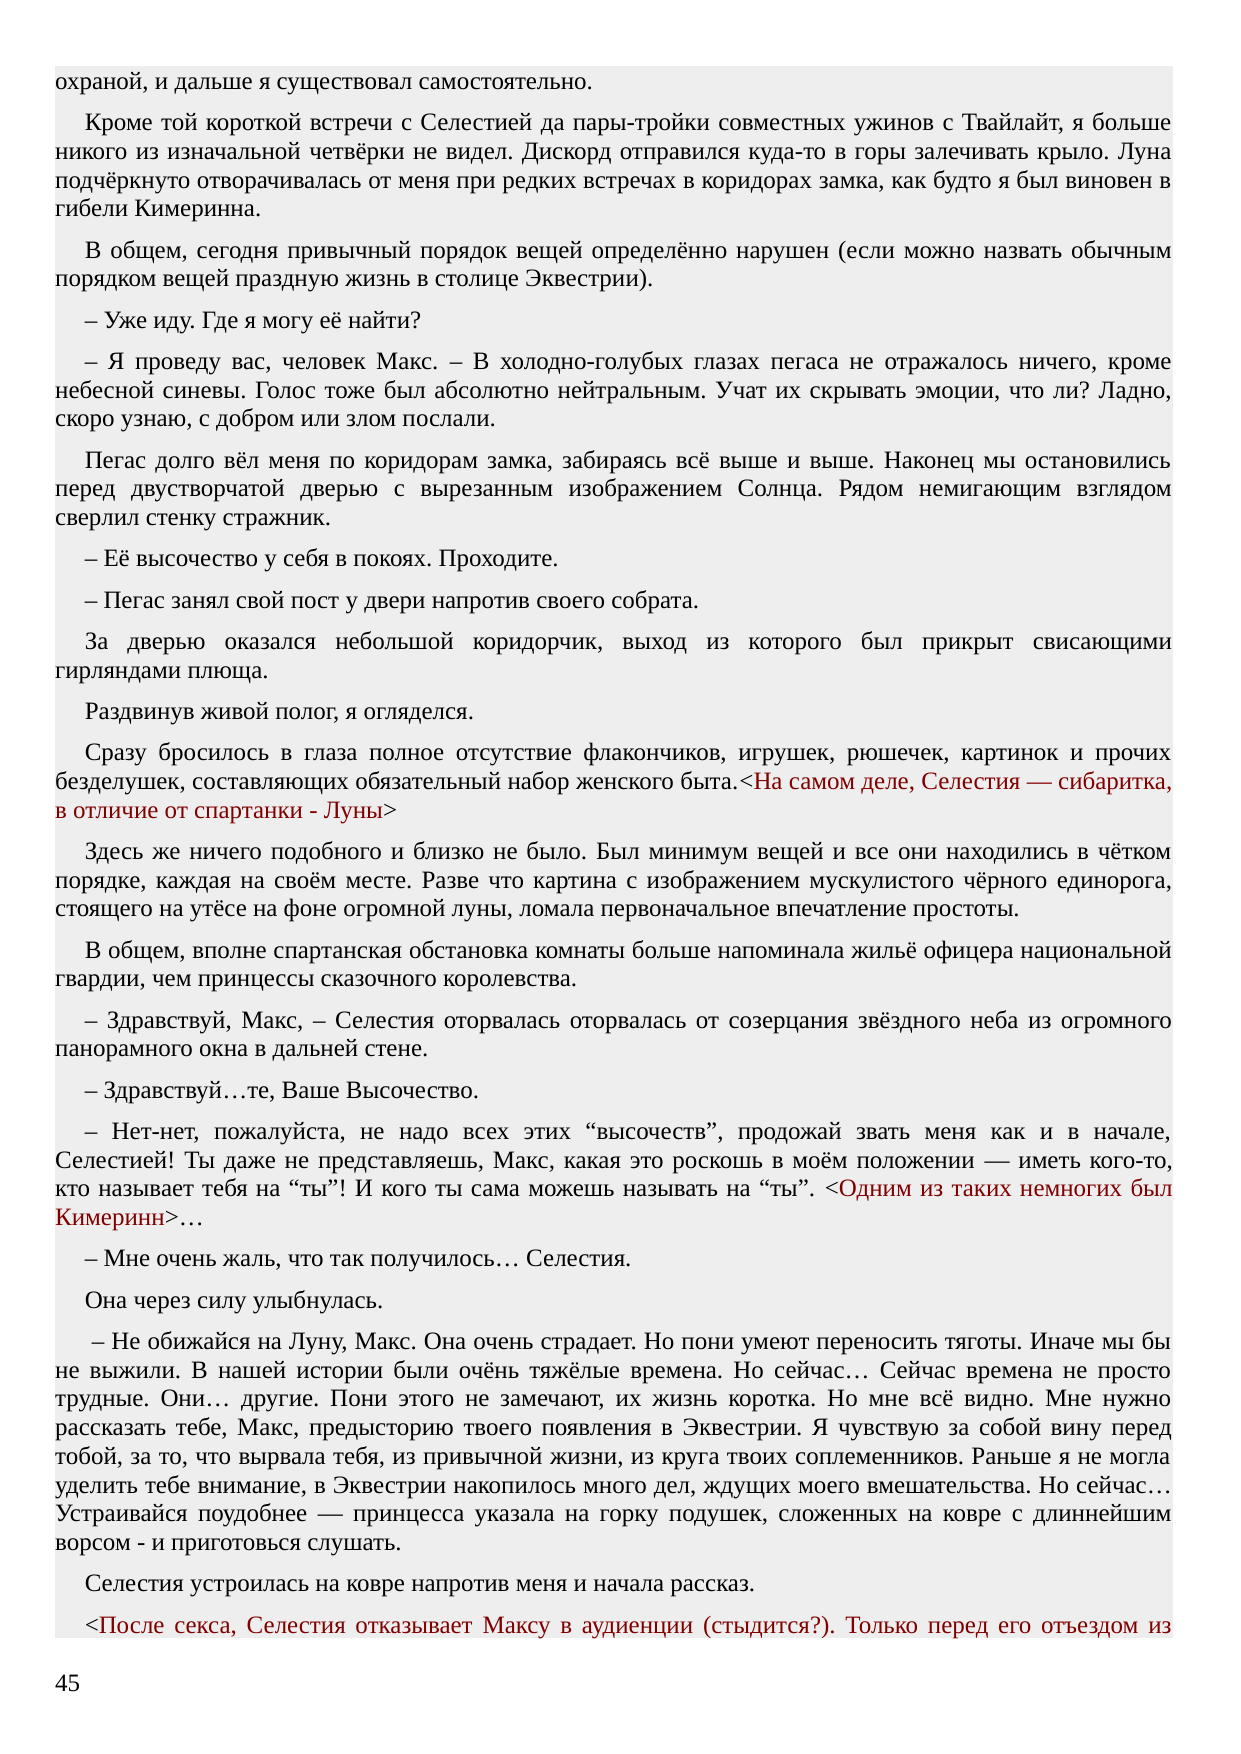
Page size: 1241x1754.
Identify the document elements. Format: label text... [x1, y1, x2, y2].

text Пегас долго вёл меня по коридорам замка, забираясь всё выше и выше. Наконец мы остановились перед двустворчатой дверью с вырезанным изображением Солнца. Рядом немигающим взглядом сверлил стенку стражник. [55, 445, 1173, 531]
text – Пегас занял свой пост у двери напротив своего собрата. [55, 585, 1173, 613]
text В общем, сегодня привычный порядок вещей определённо нарушен (если можно назвать обычным порядком вещей праздную жизнь в столице Эквестрии). [55, 235, 1173, 292]
text – Здравствуй, Макс, – Селестия оторвалась оторвалась от созерцания звёздного неба из огромного панорамного окна в дальней стене. [55, 1005, 1173, 1062]
text – Здравствуй…те, Ваше Высочество. [55, 1075, 1173, 1103]
text – Я проведу вас, человек Макс. – В холодно-голубых глазах пегаса не отражалось ничего, кроме небесной синевы. Голос тоже был абсолютно нейтральным. Учат их скрывать эмоции, что ли? Ладно, скоро узнаю, с добром или злом послали. [55, 346, 1173, 432]
text Здесь же ничего подобного и близко не было. Был минимум вещей и все они находились в чётком порядке, каждая на своём месте. Разве что картина с изображением мускулистого чёрного единорога, стоящего на утёсе на фоне огромной луны, ломала первоначальное впечатление простоты. [55, 836, 1173, 922]
text охраной, и дальше я существовал самостоятельно. [55, 66, 1173, 95]
text За дверью оказался небольшой коридорчик, выход из которого был прикрыт свисающими гирляндами плюща. [55, 626, 1173, 683]
text Кроме той короткой встречи с Селестией да пары-тройки совместных ужинов с Твайлайт, я больше никого из изначальной четвёрки не видел. Дискорд отправился куда-то в горы залечивать крыло. Луна подчёркнуто отворачивалась от меня при редких встречах в коридорах замка, как будто я был виновен в гибели Кимеринна. [55, 107, 1173, 222]
text Селестия устроилась на ковре напротив меня и начала рассказ. [55, 1568, 1173, 1597]
text – Нет-нет, пожалуйста, не надо всех этих “высочеств”, продожай звать меня как и в начале, Селестией! Ты даже не представляешь, Макс, какая это роскошь в моём положении — иметь кого-то, кто называет тебя на “ты”! И кого ты сама можешь называть на “ты”. <Одним из таких немногих был Кимеринн>… [55, 1116, 1173, 1231]
text <После секса, Селестия отказывает Максу в аудиенции (стыдится?). Только перед его отъездом из [55, 1610, 1173, 1638]
text Она через силу улыбнулась. [55, 1285, 1173, 1313]
text – Уже иду. Где я могу её найти? [55, 305, 1173, 333]
text – Не обижайся на Луну, Макс. Она очень страдает. Но пони умеют переносить тяготы. Иначе мы бы не выжили. В нашей истории были очёнь тяжёлые времена. Но сейчас… Сейчас времена не просто трудные. Они… другие. Пони этого не замечают, их жизнь коротка. Но мне всё видно. Мне нужно рассказать тебе, Макс, предысторию твоего появления в Эквестрии. Я чувствую за собой вину перед тобой, за то, что вырвала тебя, из привычной жизни, из круга твоих соплеменников. Раньше я не могла уделить тебе внимание, в Эквестрии накопилось много дел, ждущих моего вмешательства. Но сейчас… Устраивайся поудобнее — принцесса указала на горку подушек, сложенных на ковре с длиннейшим ворсом - и приготовься слушать. [55, 1326, 1173, 1556]
text – Мне очень жаль, что так получилось… Селестия. [55, 1243, 1173, 1272]
text – Её высочество у себя в покоях. Проходите. [55, 543, 1173, 572]
text Сразу бросилось в глаза полное отсутствие флакончиков, игрушек, рюшечек, картинок и прочих безделушек, составляющих обязательный набор женского быта.<На самом деле, Селестия — сибаритка, в отличие от спартанки - Луны> [55, 737, 1173, 823]
text В общем, вполне спартанская обстановка комнаты больше напоминала жильё офицера национальной гвардии, чем принцессы сказочного королевства. [55, 935, 1173, 992]
text Раздвинув живой полог, я огляделся. [55, 696, 1173, 725]
